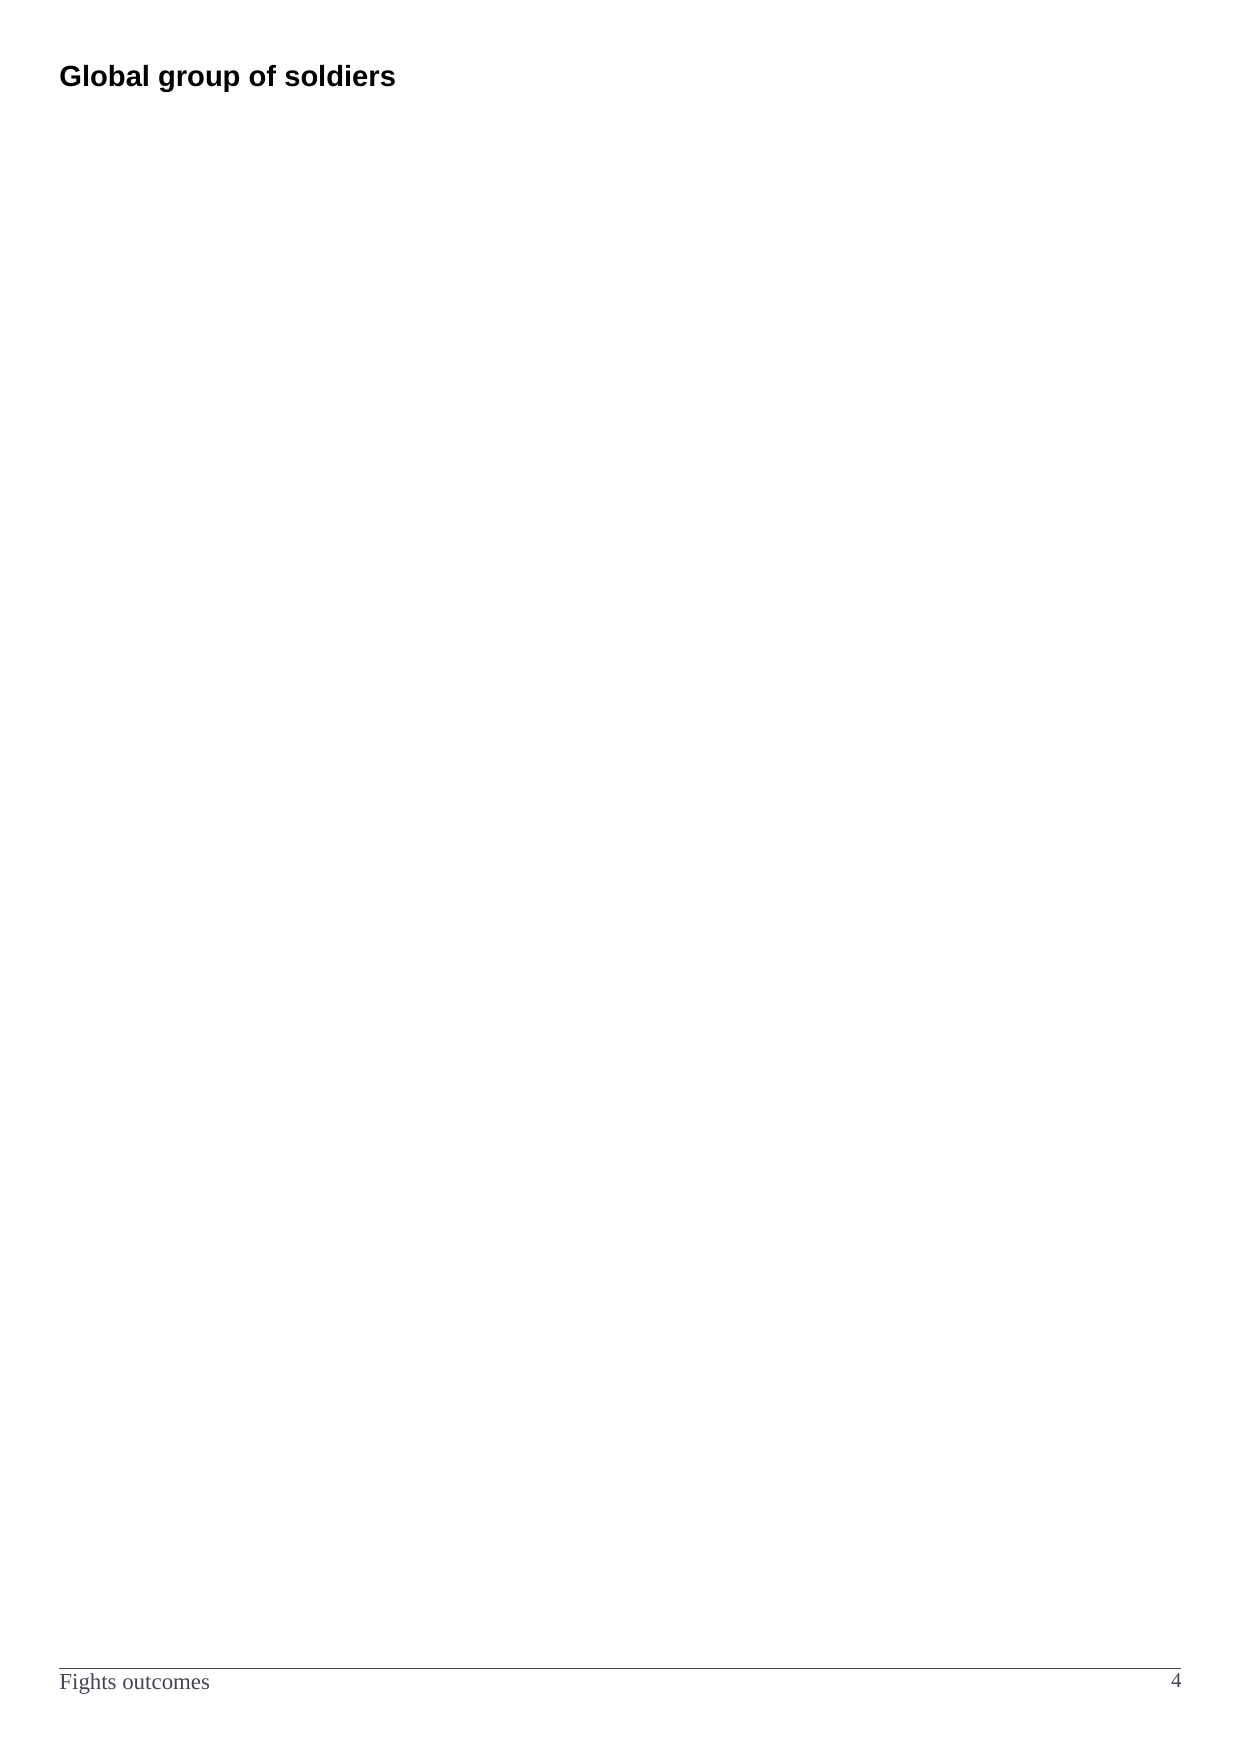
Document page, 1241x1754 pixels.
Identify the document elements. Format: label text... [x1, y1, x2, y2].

subtitle Global group of soldiers [59, 59, 1181, 93]
